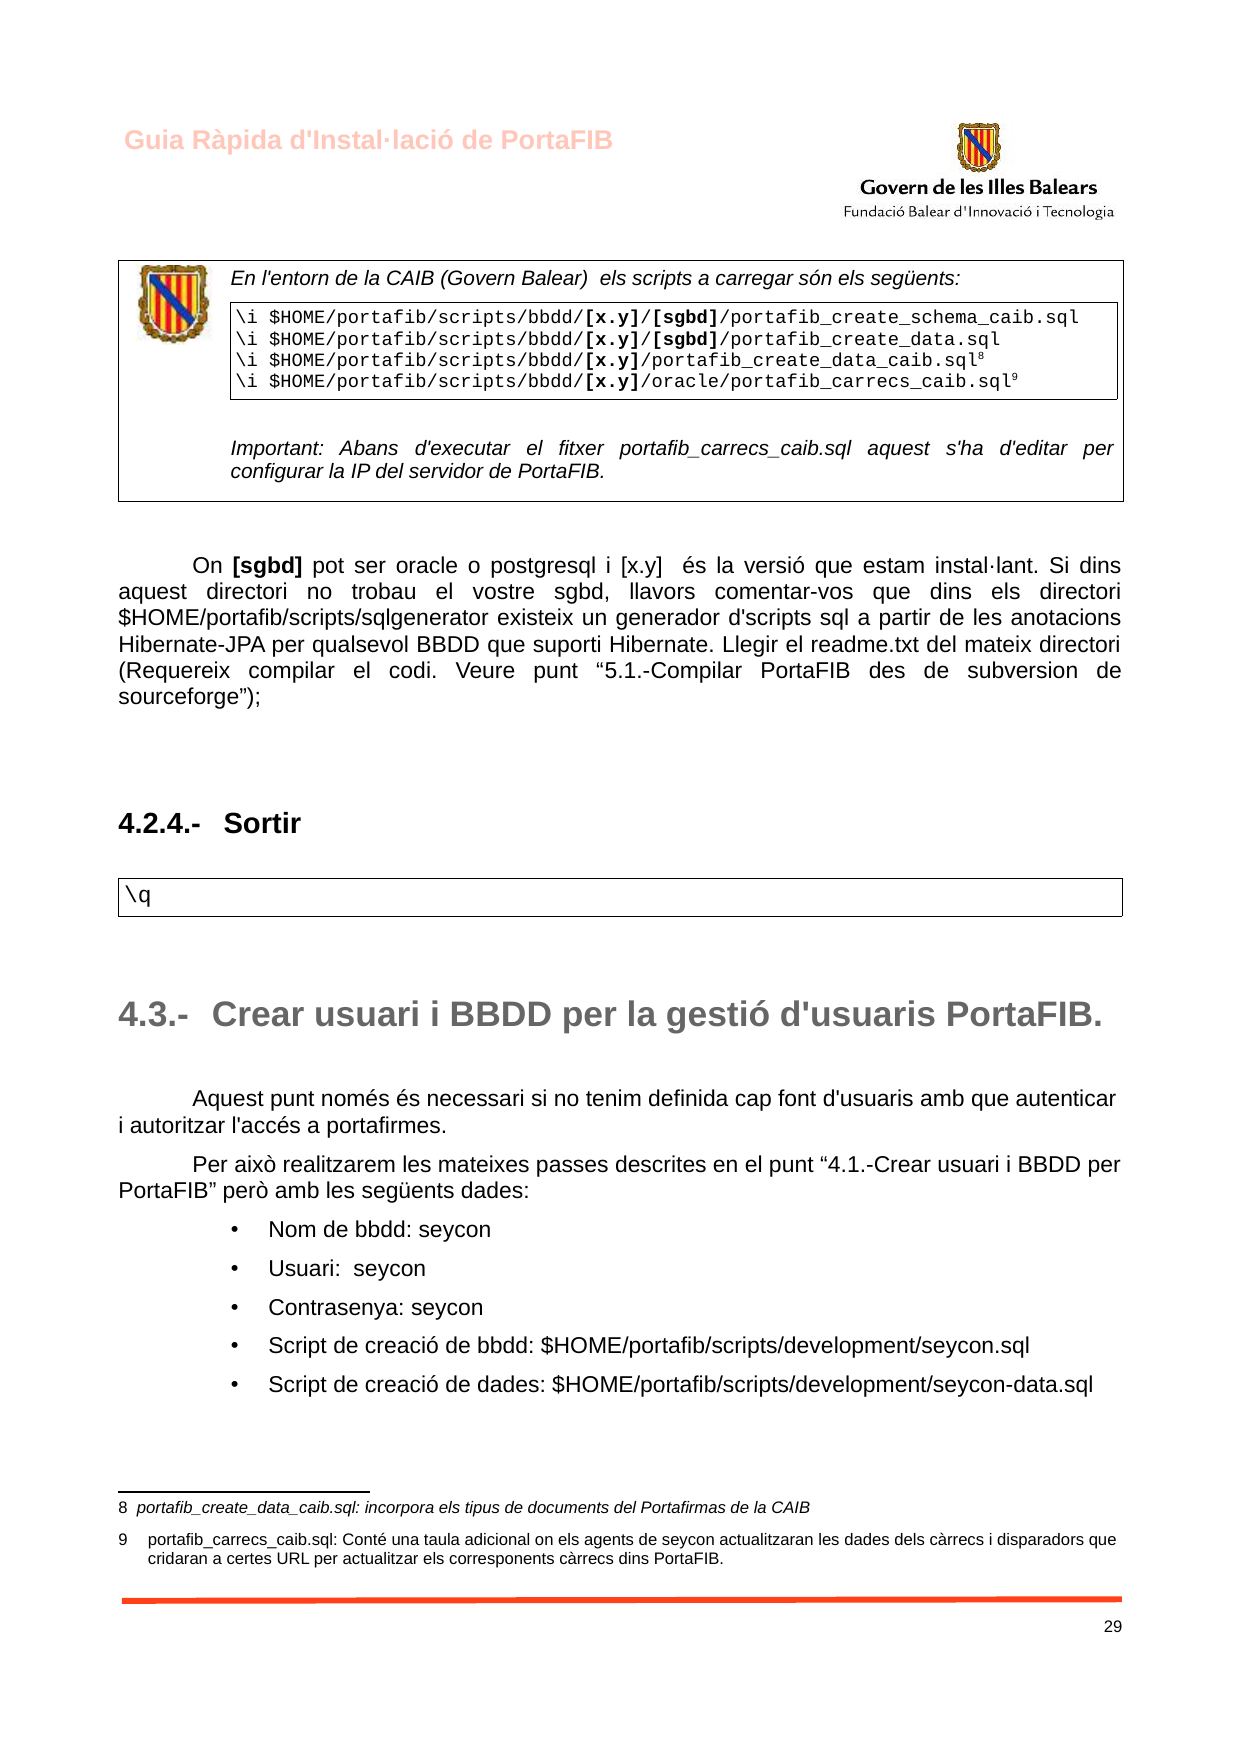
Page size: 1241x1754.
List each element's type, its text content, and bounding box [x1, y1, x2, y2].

list Usuari: seycon [231, 1255, 1122, 1281]
list Contrasenya: seycon [231, 1293, 1122, 1320]
text Aquest punt només és necessari si no tenim definida cap font d'usuaris amb que autenticar i autoritzar l'accés a portafirmes. [118, 1085, 1122, 1138]
table_header \i $HOME/portafib/scripts/bbdd/[x.y]/[sgbd]/portafib_create_schema_caib.sql \i $HOME/portafib/scripts/bbdd/[x.y]/[sgbd]/portafib_create_data.sql \i $HOME/portafib/scripts/bbdd/[x.y]/portafib_create_data_caib.sql \i $HOME/portafib/scripts/bbdd/[x.y]/oracle/portafib_carrecs_caib.sql [231, 303, 1117, 399]
subtitle Sortir [118, 806, 1122, 839]
picture [840, 123, 1117, 220]
text On [sgbd] pot ser oracle o postgresql i [x.y] és la versió que estam instal·lant. Si dins aquest directori no trobau el vostre sgbd, llavors comentar-vos que dins els directori $HOME/portafib/scripts/sqlgenerator existeix un generador d'scripts sql a partir de les anotacions Hibernate-JPA per qualsevol BBDD que suporti Hibernate. Llegir el readme.txt del mateix directori (Requereix compilar el codi. Veure punt “5.1.-Compilar PortaFIB des de subversion de sourceforge”); [118, 552, 1122, 710]
list Script de creació de dades: $HOME/portafib/scripts/development/seycon-data.sql [231, 1371, 1122, 1398]
list Nom de bbdd: seycon [231, 1216, 1122, 1242]
table_header En l'entorn de la CAIB (Govern Balear) els scripts a carregar són els següents: Important: Abans d'executar el fitxer portafib_carrecs_caib.sql aquest s'ha d'editar per configurar la IP del servidor de PortaFIB. [225, 261, 1123, 501]
list Script de creació de bbdd: $HOME/portafib/scripts/development/seycon.sql [231, 1332, 1122, 1359]
text Per això realitzarem les mateixes passes descrites en el punt “4.1.-Crear usuari i BBDD per PortaFIB” però amb les següents dades: [118, 1151, 1122, 1203]
subtitle Crear usuari i BBDD per la gestió d'usuaris PortaFIB. [118, 993, 1122, 1034]
table_header \q [119, 879, 1122, 916]
table_header [119, 261, 225, 501]
picture [134, 265, 214, 345]
